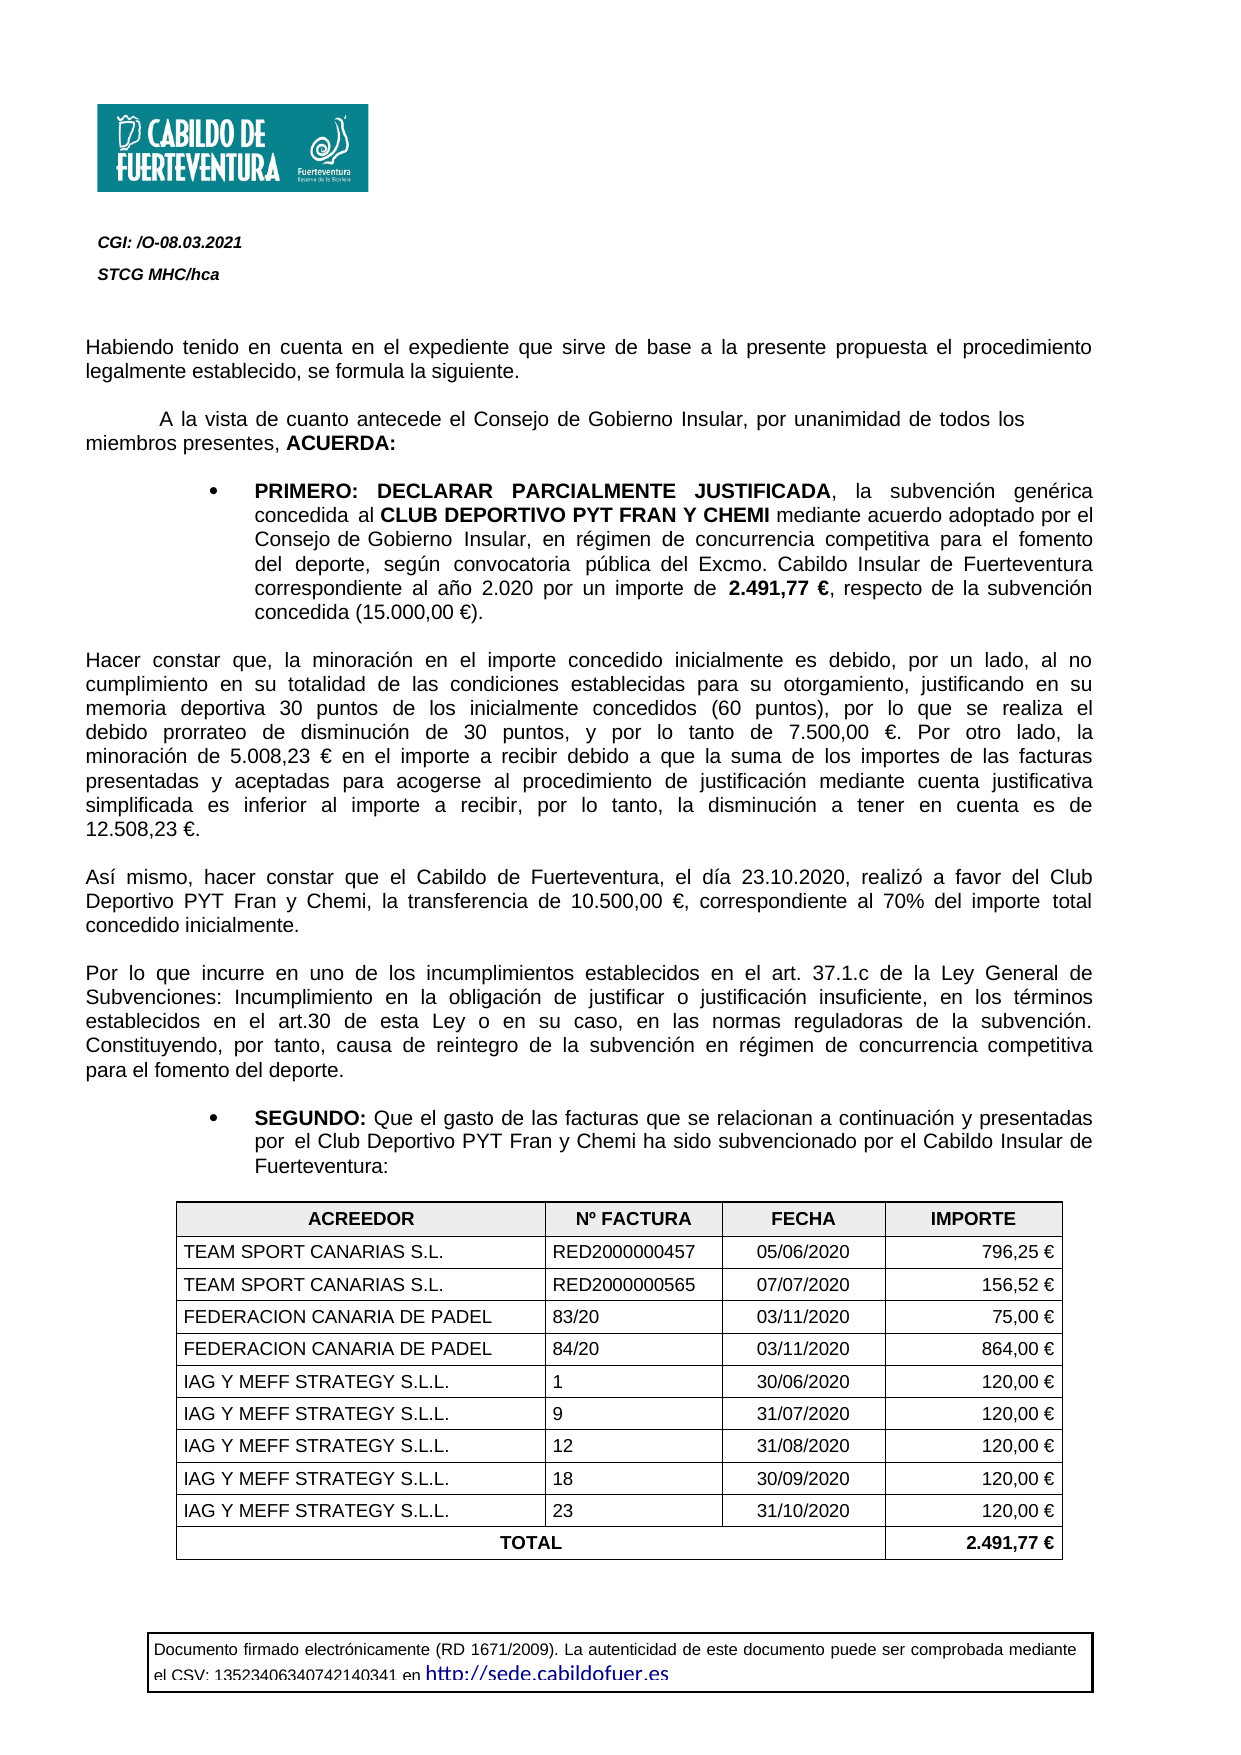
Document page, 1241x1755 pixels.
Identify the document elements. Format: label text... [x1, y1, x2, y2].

table_cell 796,25 € [886, 1237, 1062, 1268]
table_cell 12 [546, 1430, 722, 1462]
table_cell 31/07/2020 [723, 1398, 885, 1429]
table_cell TEAM SPORT CANARIAS S.L. [177, 1269, 545, 1300]
table_cell 156,52 € [886, 1269, 1062, 1300]
table_cell 18 [546, 1463, 722, 1494]
list PRIMERO: DECLARAR PARCIALMENTE JUSTIFICADA, la subvención genérica concedida al CLUB DEPORTIVO PYT FRAN Y CHEMI mediante acuerdo adoptado por el Consejo de Gobierno Insular, en régimen de concurrencia competitiva para el fomento del deporte, según convocatoria pública del Excmo. Cabildo Insular de Fuerteventura correspondiente al año 2.020 por un importe de 2.491,77 €, respecto de la subvención concedida (15.000,00 €). [210, 479, 1093, 624]
table_cell FEDERACION CANARIA DE PADEL [177, 1334, 545, 1365]
table_cell 120,00 € [886, 1430, 1062, 1462]
table_cell 120,00 € [886, 1366, 1062, 1397]
table_cell TOTAL [177, 1527, 885, 1558]
text Hacer constar que, la minoración en el importe concedido inicialmente es debido, por un lado, al no cumplimiento en su totalidad de las condiciones establecidas para su otorgamiento, justificando en su memoria deportiva 30 puntos de los inicialmente concedidos (60 puntos), por lo que se realiza el debido prorrateo de disminución de 30 puntos, y por lo tanto de 7.500,00 €. Por otro lado, la minoración de 5.008,23 € en el importe a recibir debido a que la suma de los importes de las facturas presentadas y aceptadas para acogerse al procedimiento de justificación mediante cuenta justificativa simplificada es inferior al importe a recibir, por lo tanto, la disminución a tener en cuenta es de 12.508,23 €. [85, 648, 1093, 841]
table_cell 84/20 [546, 1334, 722, 1365]
text Así mismo, hacer constar que el Cabildo de Fuerteventura, el día 23.10.2020, realizó a favor del Club Deportivo PYT Fran y Chemi, la transferencia de 10.500,00 €, correspondiente al 70% del importe total concedido inicialmente. [85, 864, 1093, 937]
table_cell 31/10/2020 [723, 1495, 885, 1526]
table_cell 120,00 € [886, 1495, 1062, 1526]
table_header Nº FACTURA [546, 1203, 722, 1236]
list SEGUNDO: Que el gasto de las facturas que se relacionan a continuación y presentadas por el Club Deportivo PYT Fran y Chemi ha sido subvencionado por el Cabildo Insular de Fuerteventura: [210, 1105, 1093, 1177]
table_cell 30/06/2020 [723, 1366, 885, 1397]
table_cell 03/11/2020 [723, 1334, 885, 1365]
table_cell 2.491,77 € [886, 1527, 1062, 1558]
table_cell 120,00 € [886, 1463, 1062, 1494]
table_header FECHA [723, 1203, 885, 1236]
table_cell IAG Y MEFF STRATEGY S.L.L. [177, 1463, 545, 1494]
table_cell 75,00 € [886, 1301, 1062, 1332]
table_cell TEAM SPORT CANARIAS S.L. [177, 1237, 545, 1268]
table_cell 9 [546, 1398, 722, 1429]
table_cell 120,00 € [886, 1398, 1062, 1429]
table_header IMPORTE [886, 1203, 1062, 1236]
table_cell IAG Y MEFF STRATEGY S.L.L. [177, 1398, 545, 1429]
table_cell RED2000000565 [546, 1269, 722, 1300]
text Habiendo tenido en cuenta en el expediente que sirve de base a la presente propuesta el procedimiento legalmente establecido, se formula la siguiente. [85, 335, 1093, 383]
table_cell 30/09/2020 [723, 1463, 885, 1494]
table_cell 1 [546, 1366, 722, 1397]
table_cell 83/20 [546, 1301, 722, 1332]
table_cell IAG Y MEFF STRATEGY S.L.L. [177, 1495, 545, 1526]
table_cell 05/06/2020 [723, 1237, 885, 1268]
table_cell IAG Y MEFF STRATEGY S.L.L. [177, 1366, 545, 1397]
text Por lo que incurre en uno de los incumplimientos establecidos en el art. 37.1.c de la Ley General de Subvenciones: Incumplimiento en la obligación de justificar o justificación insuficiente, en los términos establecidos en el art.30 de esta Ley o en su caso, en las normas reguladoras de la subvención. Constituyendo, por tanto, causa de reintegro de la subvención en régimen de concurrencia competitiva para el fomento del deporte. [85, 961, 1093, 1081]
text A la vista de cuanto antecede el Consejo de Gobierno Insular, por unanimidad de todos los miembros presentes, ACUERDA: [85, 407, 1093, 455]
table_header ACREEDOR [177, 1203, 545, 1236]
table_cell RED2000000457 [546, 1237, 722, 1268]
table_cell 864,00 € [886, 1334, 1062, 1365]
table_cell 07/07/2020 [723, 1269, 885, 1300]
table_cell 23 [546, 1495, 722, 1526]
table_cell FEDERACION CANARIA DE PADEL [177, 1301, 545, 1332]
table_cell 03/11/2020 [723, 1301, 885, 1332]
table_cell IAG Y MEFF STRATEGY S.L.L. [177, 1430, 545, 1462]
table_cell 31/08/2020 [723, 1430, 885, 1462]
